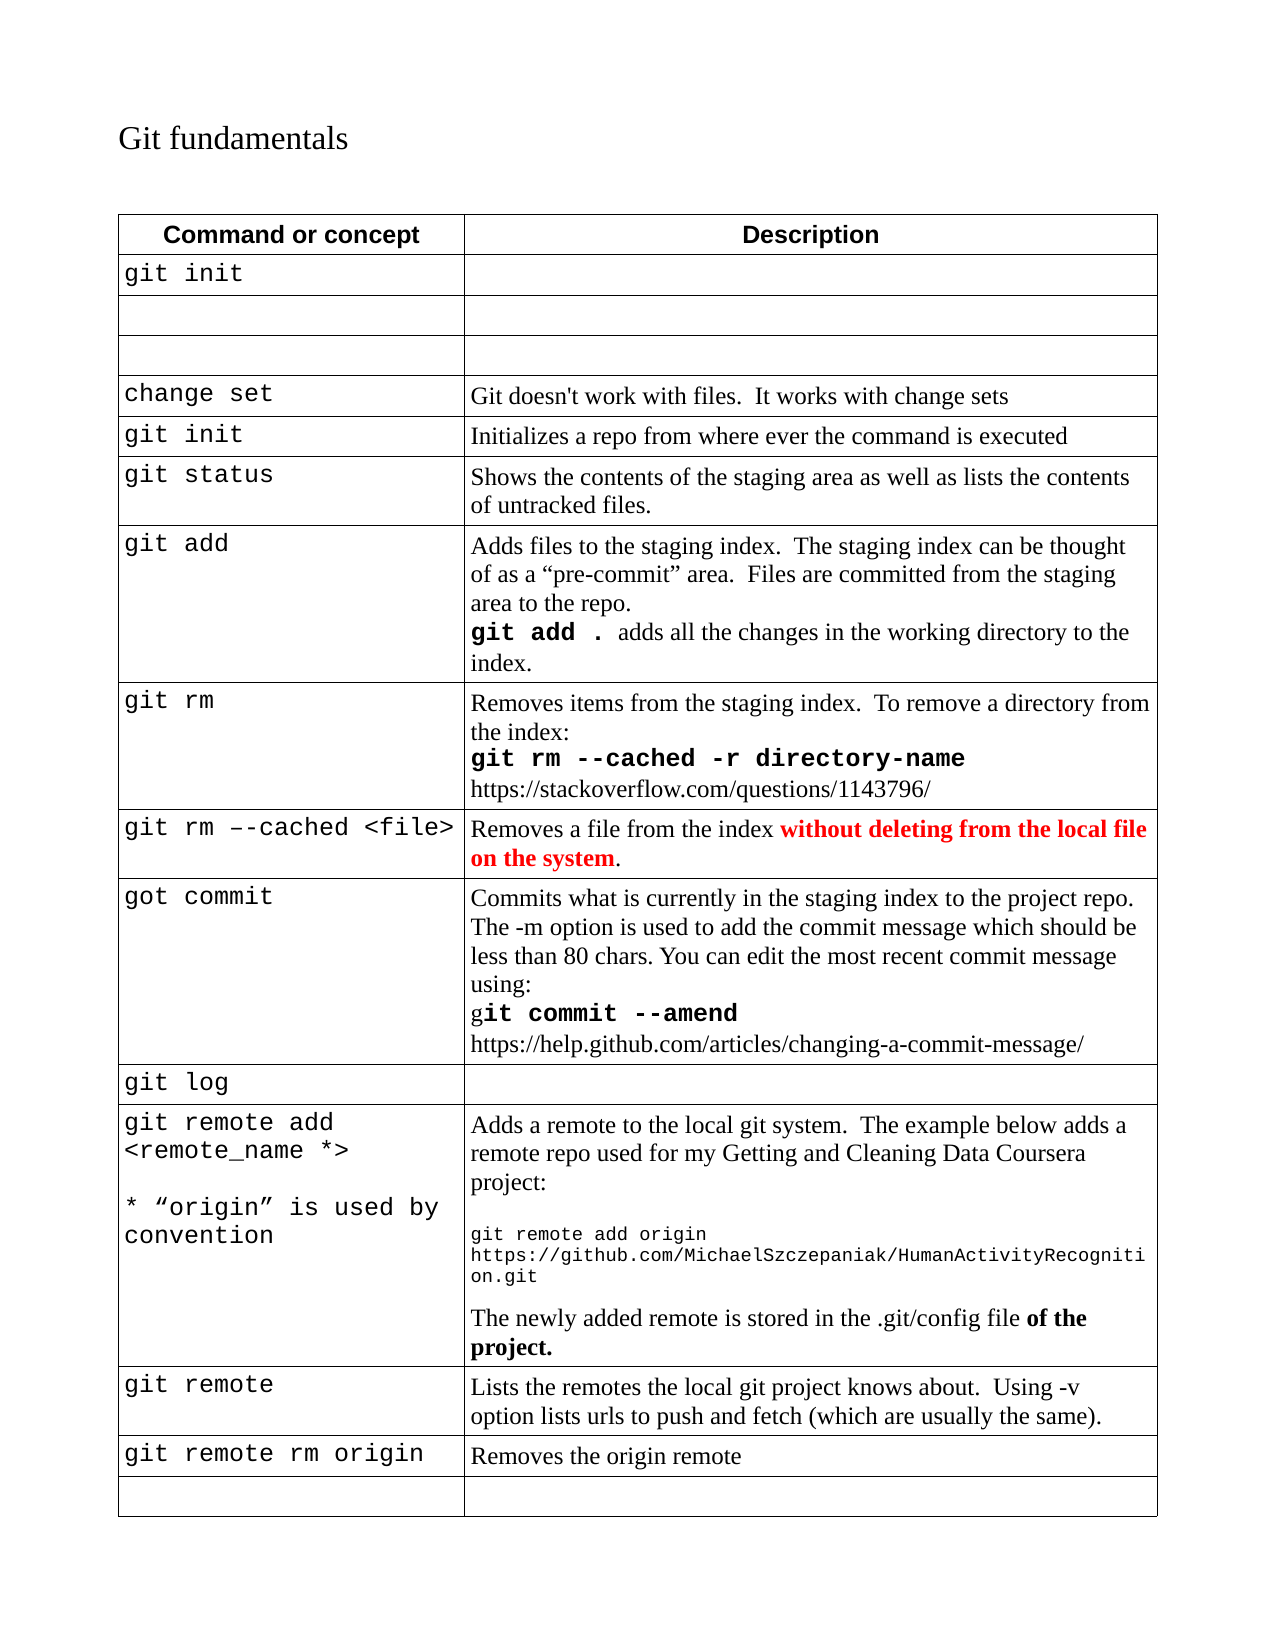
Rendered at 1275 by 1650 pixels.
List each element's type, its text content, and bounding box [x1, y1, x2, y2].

table_cell [465, 296, 1157, 335]
text Git fundamentals [118, 118, 1157, 156]
table_cell Initializes a repo from where ever the command is executed [465, 417, 1157, 456]
table_cell Removes items from the staging index. To remove a directory from the index: git rm --cached -r directory-name https://stackoverflow.com/questions/1143796/ [465, 683, 1157, 808]
table_cell [465, 255, 1157, 294]
table_cell [119, 1477, 464, 1516]
table_cell git rm [119, 683, 464, 808]
table_cell git remote [119, 1367, 464, 1435]
table_cell got commit [119, 879, 464, 1064]
table_cell [465, 1477, 1157, 1516]
table_cell [465, 1065, 1157, 1104]
table_cell Lists the remotes the local git project knows about. Using -v option lists urls to push and fetch (which are usually the same). [465, 1367, 1157, 1435]
table_header Command or concept [119, 215, 464, 254]
table_cell [119, 296, 464, 335]
table_cell [119, 336, 464, 375]
table_cell Shows the contents of the staging area as well as lists the contents of untracked files. [465, 457, 1157, 525]
table_cell git add [119, 526, 464, 682]
table_cell Adds files to the staging index. The staging index can be thought of as a “pre-commit” area. Files are committed from the staging area to the repo. git add . adds all the changes in the working directory to the index. [465, 526, 1157, 682]
table_cell git init [119, 417, 464, 456]
table_cell git init [119, 255, 464, 294]
table_cell Removes the origin remote [465, 1436, 1157, 1476]
table_header Description [465, 215, 1157, 254]
table_cell [465, 336, 1157, 375]
table_cell Git doesn't work with files. It works with change sets [465, 376, 1157, 416]
table_cell change set [119, 376, 464, 416]
table_cell git log [119, 1065, 464, 1104]
table_cell git status [119, 457, 464, 525]
table_cell git remote add <remote_name *> * “origin” is used by convention [119, 1105, 464, 1366]
table_cell git rm –-cached <file> [119, 810, 464, 877]
table_cell Commits what is currently in the staging index to the project repo. The -m option is used to add the commit message which should be less than 80 chars. You can edit the most recent commit message using: git commit --amend https://help.github.com/articles/changing-a-commit-message/ [465, 879, 1157, 1064]
table_cell git remote rm origin [119, 1436, 464, 1476]
table_cell Adds a remote to the local git system. The example below adds a remote repo used for my Getting and Cleaning Data Coursera project: git remote add origin https://github.com/MichaelSzczepaniak/HumanActivityRecognition.git The newly added remote is stored in the .git/config file of the project. [465, 1105, 1157, 1366]
table_cell Removes a file from the index without deleting from the local file on the system. [465, 810, 1157, 877]
